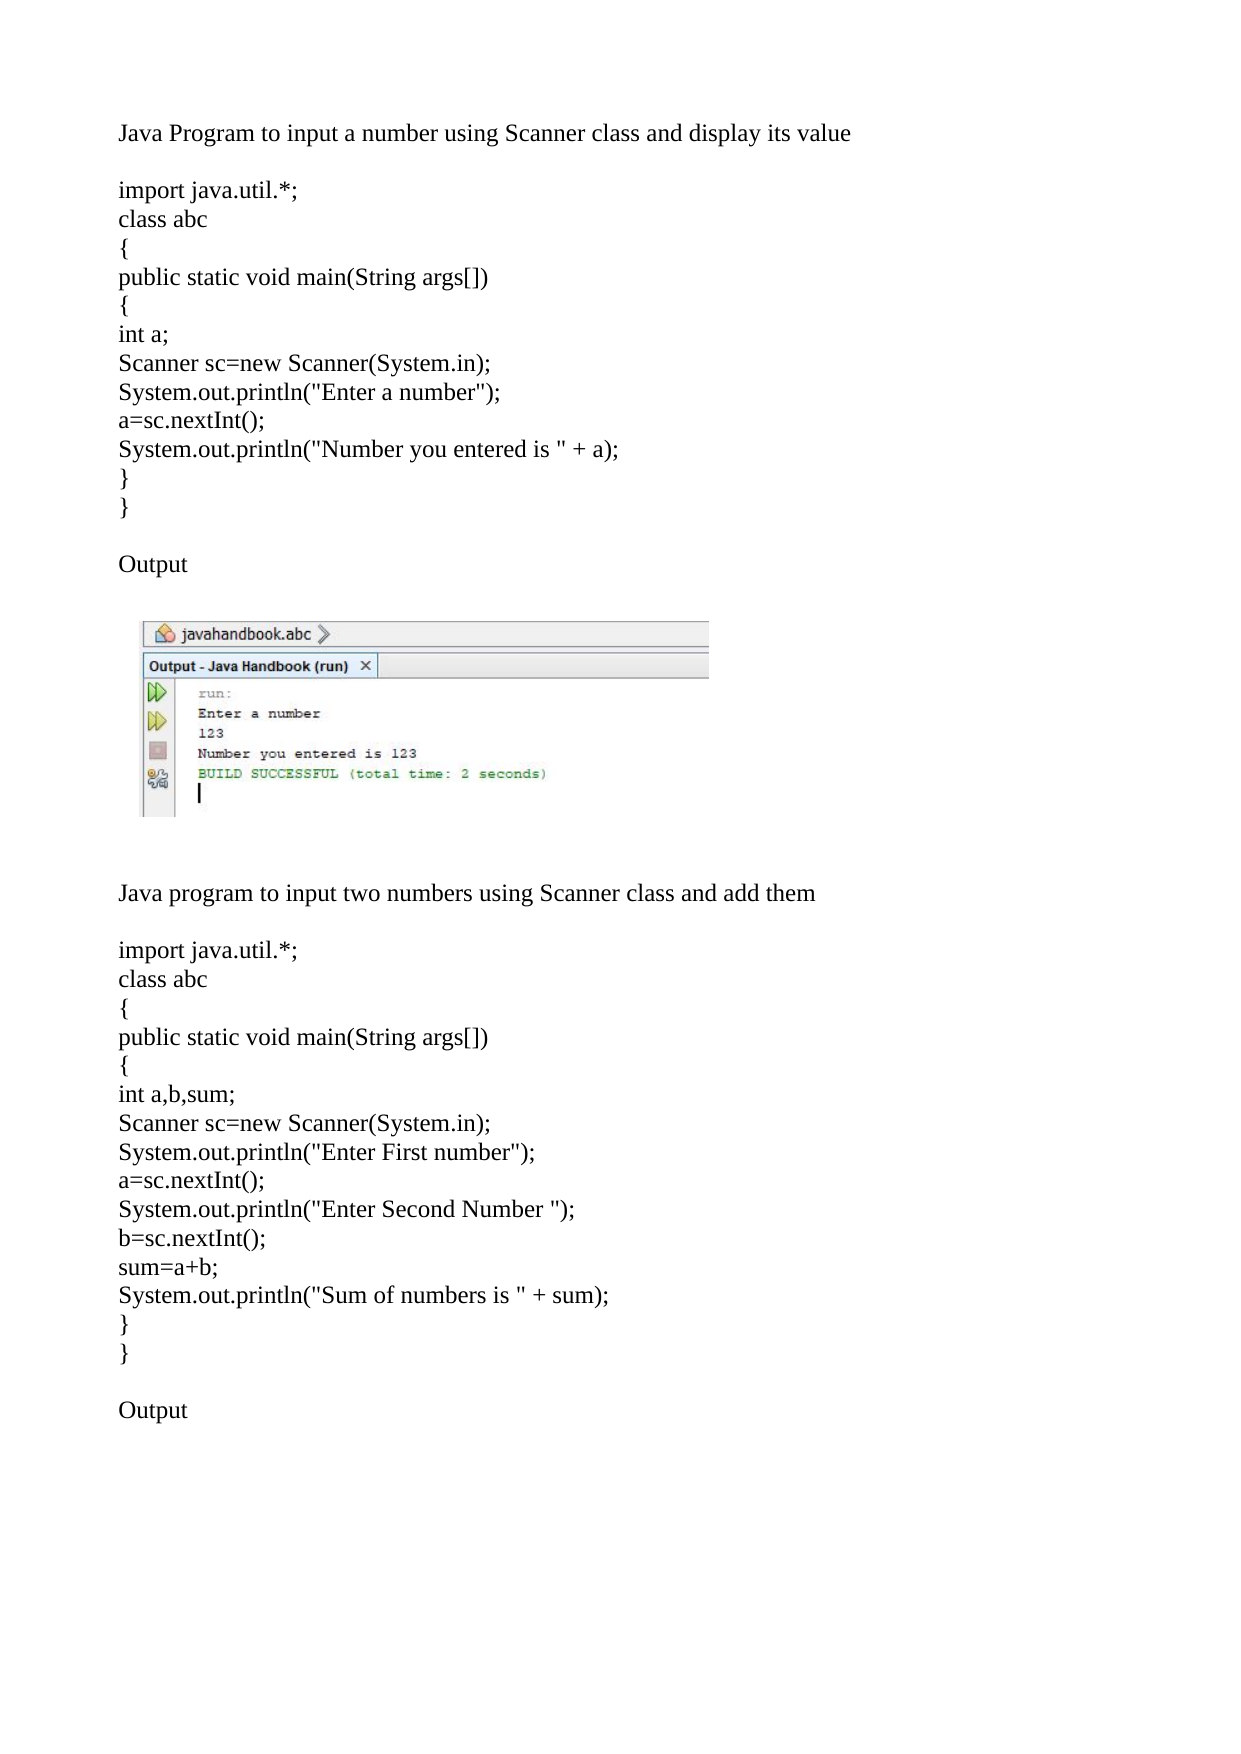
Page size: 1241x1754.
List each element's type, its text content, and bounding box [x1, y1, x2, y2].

text a=sc.nextInt(); [118, 406, 1122, 434]
text Scanner sc=new Scanner(System.in); [118, 348, 1122, 377]
text Output [118, 1396, 1122, 1424]
text Output [118, 549, 1122, 578]
text int a; [118, 319, 1122, 348]
text b=sc.nextInt(); [118, 1223, 1122, 1252]
text a=sc.nextInt(); [118, 1166, 1122, 1194]
text Scanner sc=new Scanner(System.in); [118, 1108, 1122, 1137]
text class abc [118, 964, 1122, 993]
text class abc [118, 204, 1122, 233]
text System.out.println("Sum of numbers is " + sum); [118, 1281, 1122, 1309]
picture [138, 621, 709, 817]
text sum=a+b; [118, 1252, 1122, 1281]
text { [118, 233, 1122, 262]
text System.out.println("Enter First number"); [118, 1137, 1122, 1166]
text System.out.println("Enter Second Number "); [118, 1194, 1122, 1223]
text } [118, 1338, 1122, 1367]
table_header [118, 607, 1122, 849]
text int a,b,sum; [118, 1079, 1122, 1108]
text public static void main(String args[]) [118, 262, 1122, 291]
text Java program to input two numbers using Scanner class and add them [118, 878, 1122, 907]
text { [118, 993, 1122, 1022]
text { [118, 1051, 1122, 1079]
text } [118, 1309, 1122, 1338]
text { [118, 291, 1122, 319]
text System.out.println("Number you entered is " + a); [118, 434, 1122, 463]
text import java.util.*; [118, 936, 1122, 964]
text Java Program to input a number using Scanner class and display its value [118, 118, 1122, 147]
text } [118, 492, 1122, 521]
text } [118, 463, 1122, 492]
text public static void main(String args[]) [118, 1022, 1122, 1051]
text System.out.println("Enter a number"); [118, 377, 1122, 406]
text import java.util.*; [118, 176, 1122, 204]
